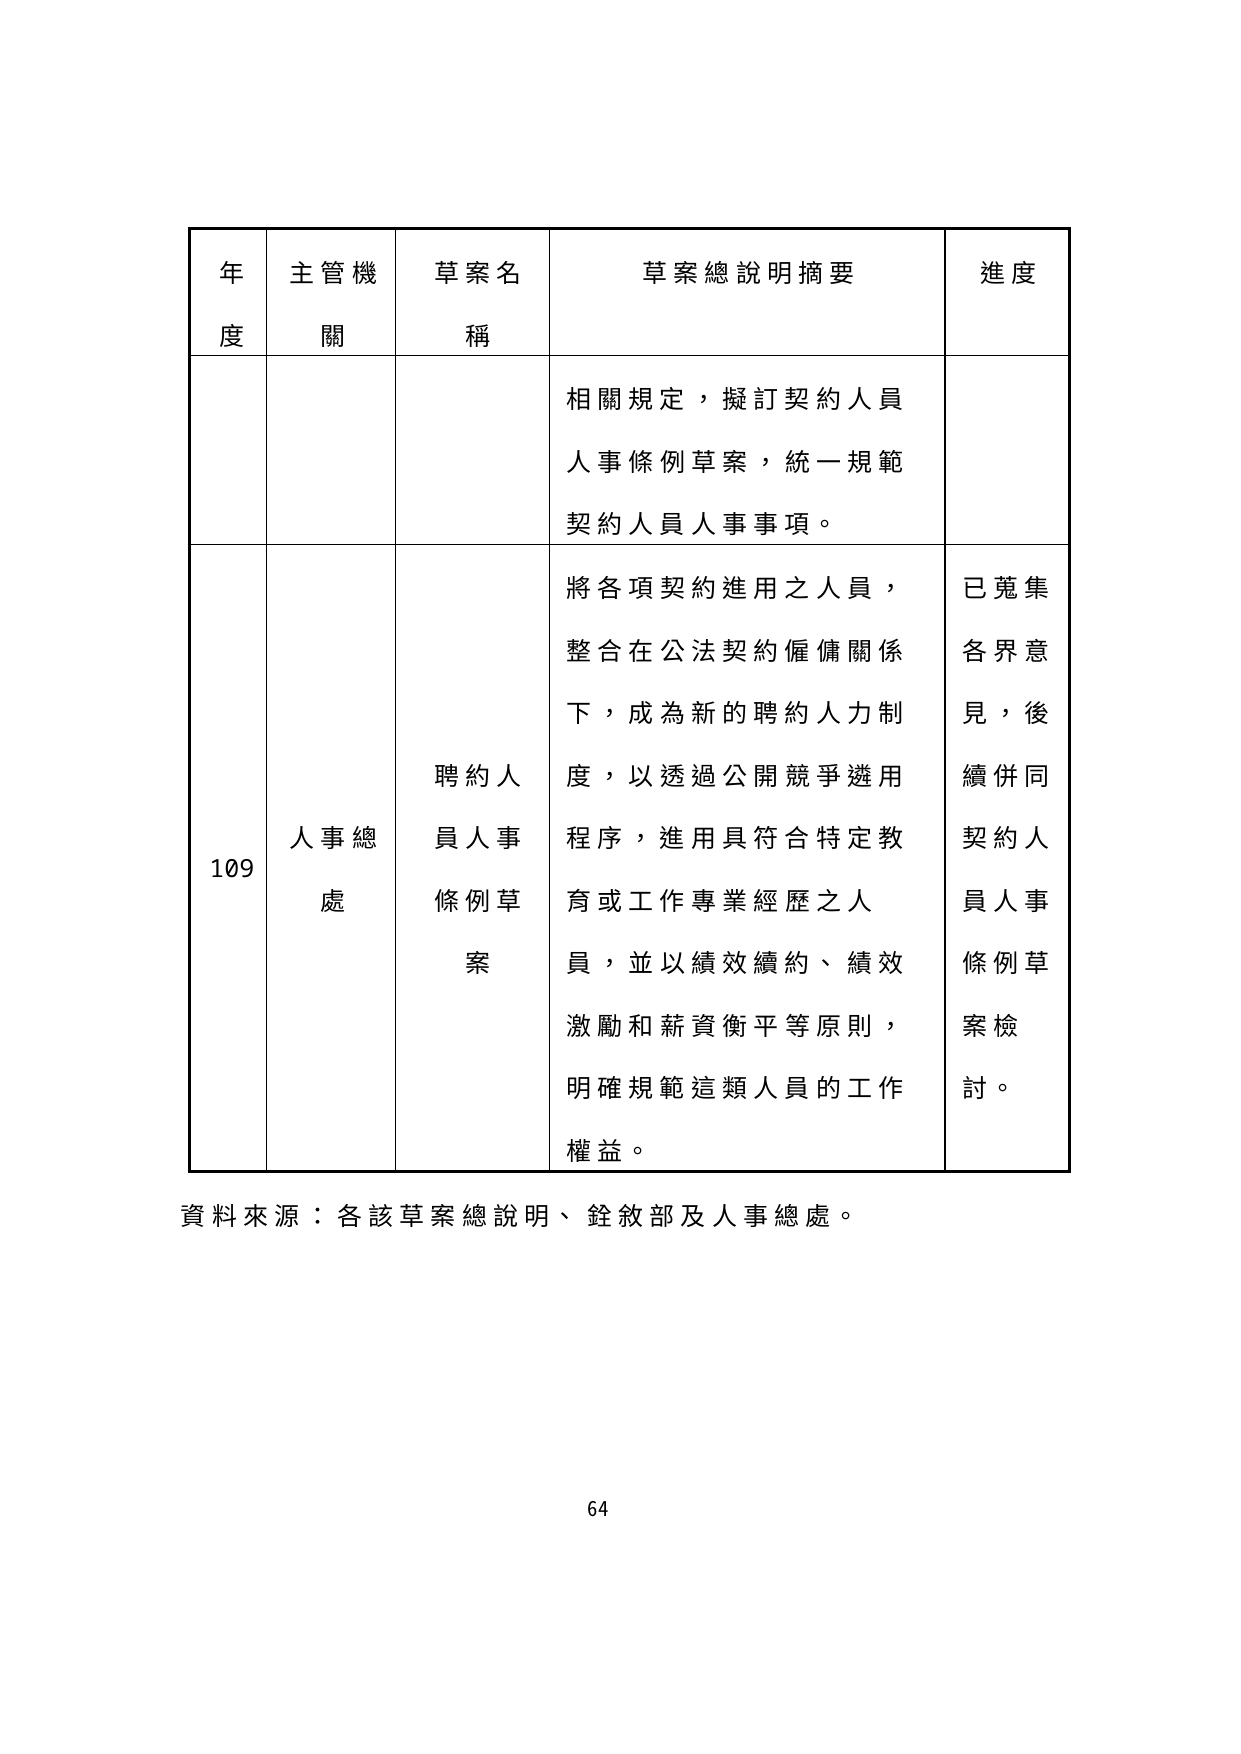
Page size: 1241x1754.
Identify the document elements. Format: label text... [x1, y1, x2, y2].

table_header 草案總說明摘要 [550, 230, 944, 355]
table_header 草案名稱 [396, 230, 549, 355]
table_header 進度 [946, 230, 1068, 355]
table_cell 人事總處 [267, 545, 395, 1170]
table_header 年度 [191, 230, 266, 355]
table_cell 109 [191, 545, 266, 1170]
table_cell [396, 356, 549, 544]
table_cell 將各項契約進用之人員，整合在公法契約僱傭關係下，成為新的聘約人力制度，以透過公開競爭遴用程序，進用具符合特定教育或工作專業經歷之人員，並以績效續約、績效激勵和薪資衡平等原則，明確規範這類人員的工作權益。 [550, 545, 944, 1170]
text 資料來源：各該草案總說明、銓敘部及人事總處。 [177, 1173, 1063, 1236]
table_cell 相關規定，擬訂契約人員人事條例草案，統一規範契約人員人事事項。 [550, 356, 944, 544]
table_cell [191, 356, 266, 544]
table_header 主管機關 [267, 230, 395, 355]
table_cell 已蒐集各界意見，後續併同契約人員人事條例草案檢討。 [946, 545, 1068, 1170]
table_cell [946, 356, 1068, 544]
table_cell [267, 356, 395, 544]
table_cell 聘約人員人事條例草案 [396, 545, 549, 1170]
